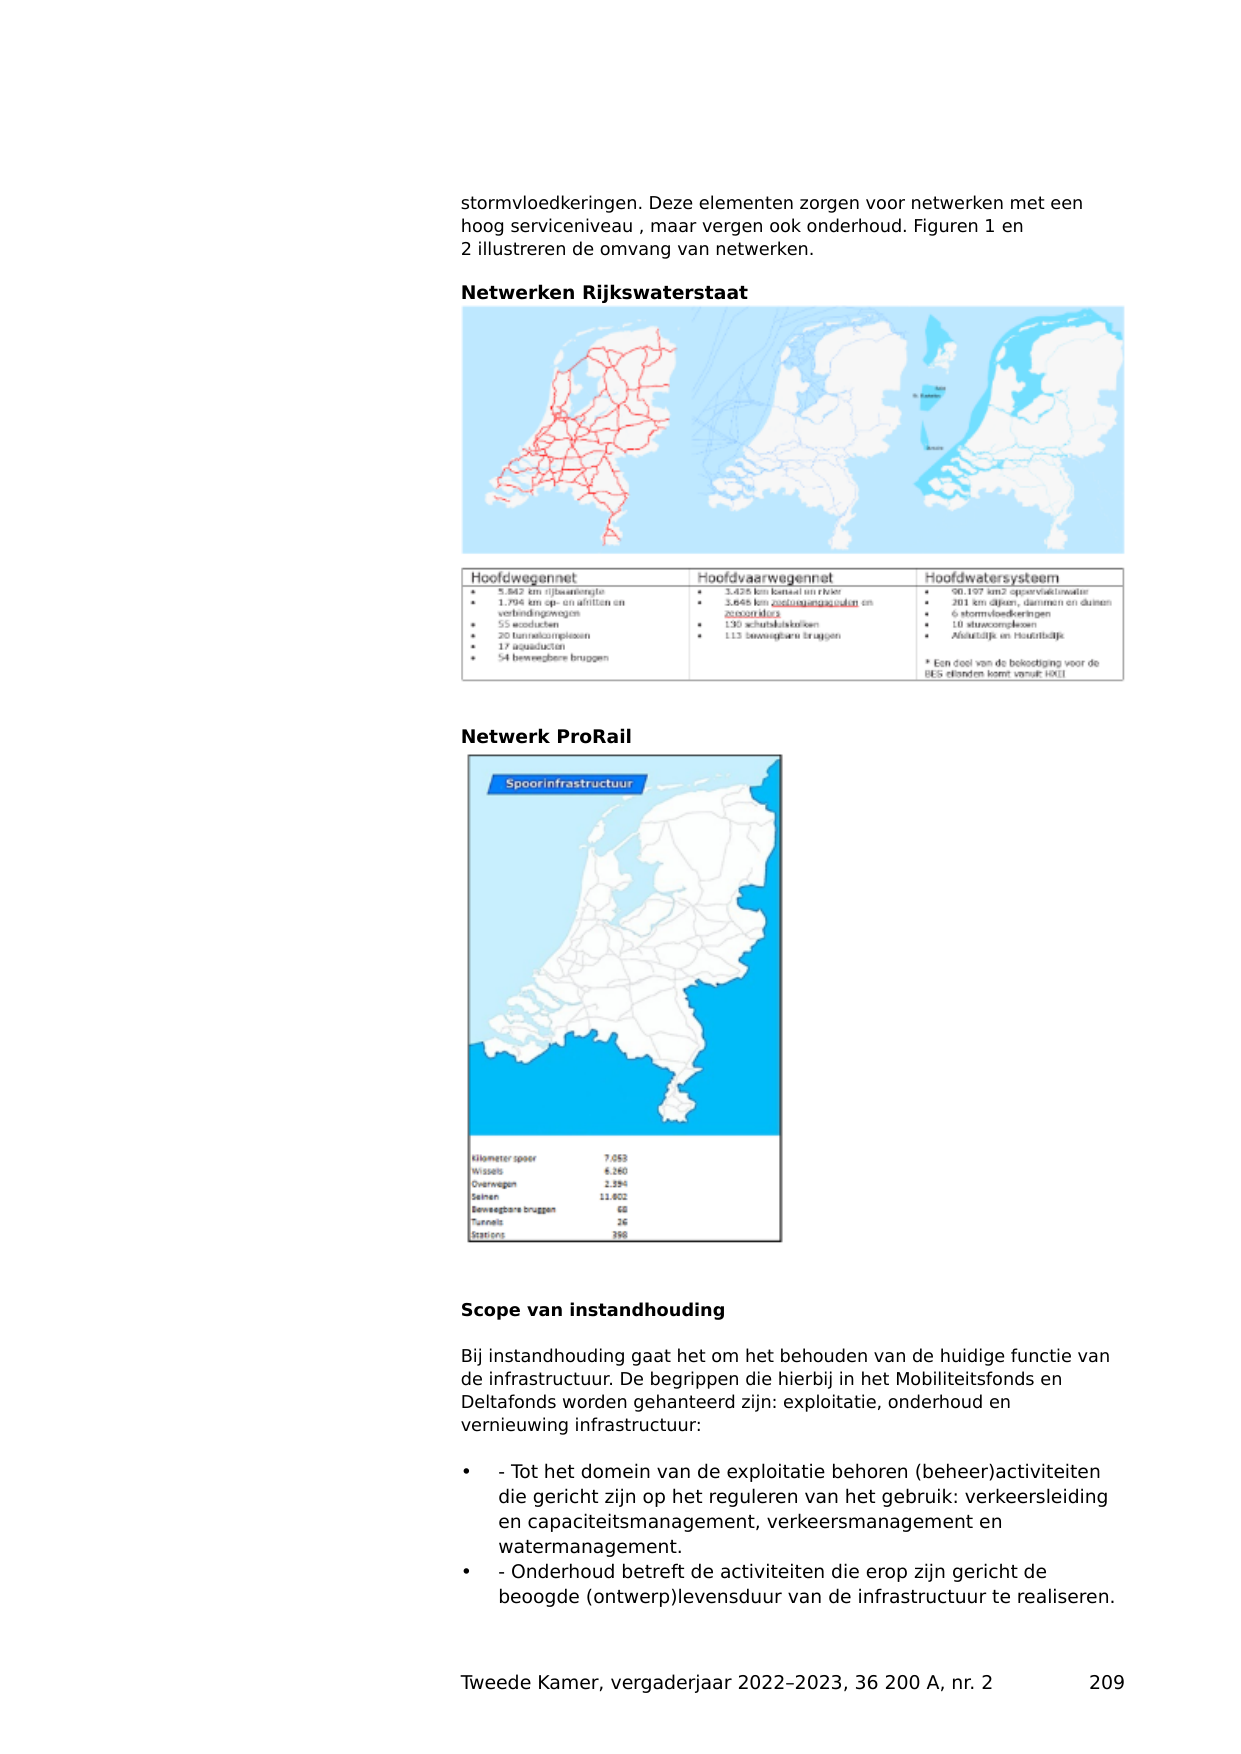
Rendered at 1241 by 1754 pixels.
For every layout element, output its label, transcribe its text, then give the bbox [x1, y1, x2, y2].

title Netwerk ProRail [461, 726, 1125, 748]
text stormvloedkeringen. Deze elementen zorgen voor netwerken met een hoog serviceniveau , maar vergen ook onderhoud. Figuren 1 en 2 illustreren de omvang van netwerken. [461, 191, 1125, 259]
list - Tot het domein van de exploitatie behoren (beheer)activiteiten die gericht zijn op het reguleren van het gebruik: verkeersleiding en capaciteitsmanagement, verkeersmanagement en watermanagement. [461, 1459, 1125, 1559]
list - Onderhoud betreft de activiteiten die erop zijn gericht de beoogde (ontwerp)levensduur van de infrastructuur te realiseren. [461, 1559, 1125, 1609]
text Bij instandhouding gaat het om het behouden van de huidige functie van de infrastructuur. De begrippen die hierbij in het Mobiliteitsfonds en Deltafonds worden gehanteerd zijn: exploitatie, onderhoud en vernieuwing infrastructuur: [461, 1344, 1125, 1436]
title Netwerken Rijkswaterstaat [461, 282, 1125, 304]
text Scope van instandhouding [461, 1298, 1125, 1321]
